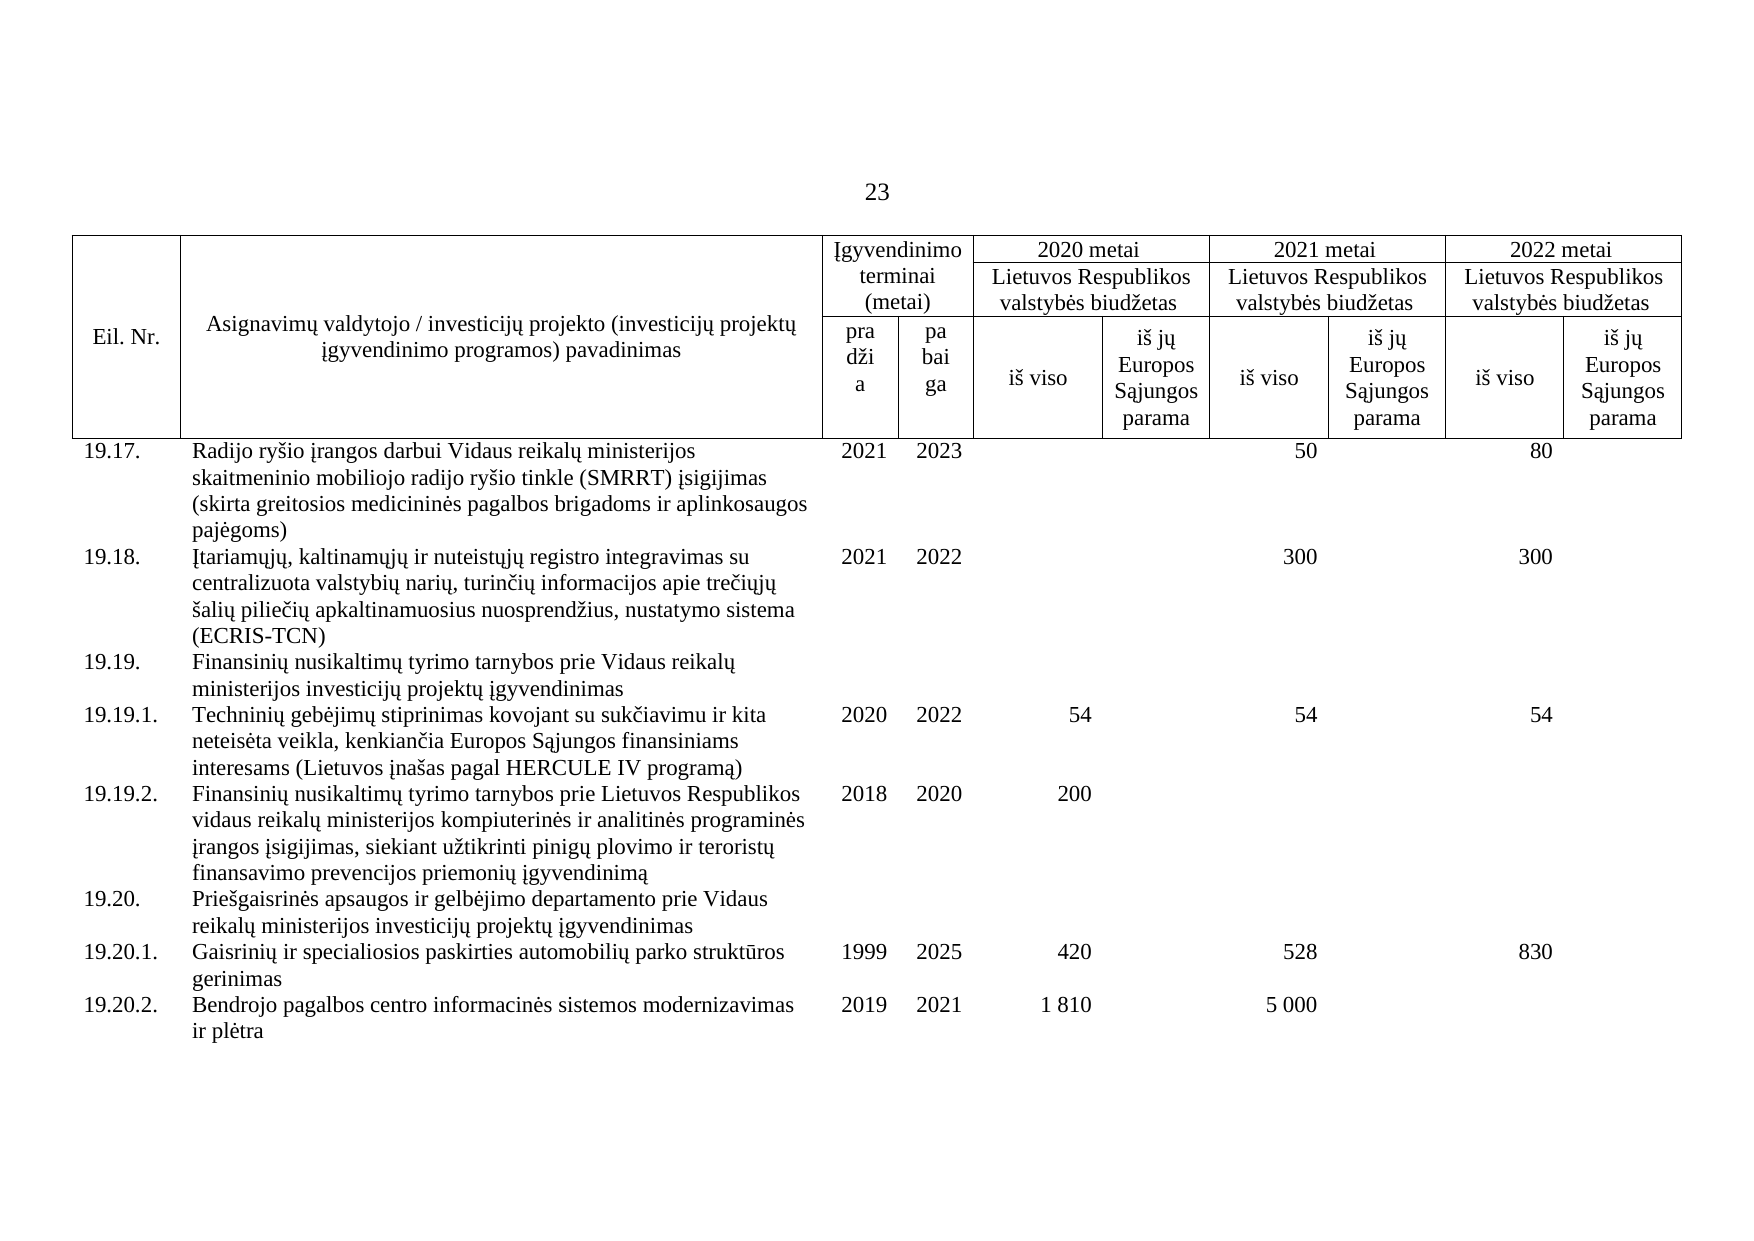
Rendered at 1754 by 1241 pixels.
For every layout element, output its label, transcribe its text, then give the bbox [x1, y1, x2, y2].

table_cell 2022 [898, 543, 973, 648]
table_cell [1103, 886, 1209, 938]
table_cell pabaiga [899, 317, 973, 437]
table_cell [1328, 543, 1446, 648]
table_cell [973, 886, 1103, 938]
table_cell [1328, 648, 1446, 701]
table_header Eil. Nr. [73, 236, 180, 437]
table_header Įgyvendinimo terminai (metai) [823, 236, 973, 316]
table_cell Radijo ryšio įrangos darbui Vidaus reikalų ministerijos skaitmeninio mobiliojo radijo ryšio tinkle (SMRRT) įsigijimas (skirta greitosios medicininės pagalbos brigadoms ir aplinkosaugos pajėgoms) [181, 439, 822, 543]
table_cell 54 [1209, 701, 1328, 780]
table_header 2020 metai [974, 236, 1209, 262]
table_cell 528 [1209, 938, 1328, 991]
table_cell [1446, 648, 1564, 701]
table_cell Bendrojo pagalbos centro informacinės sistemos modernizavimas ir plėtra [181, 991, 822, 1044]
table_cell Priešgaisrinės apsaugos ir gelbėjimo departamento prie Vidaus reikalų ministerijos investicijų projektų įgyvendinimas [181, 886, 822, 938]
table_cell iš jų Europos Sąjungos parama [1329, 317, 1445, 437]
table_cell 19.19.2. [72, 780, 181, 886]
table_cell 54 [973, 701, 1103, 780]
table_cell iš jų Europos Sąjungos parama [1103, 317, 1209, 437]
table_cell [822, 886, 898, 938]
table_cell [1564, 701, 1682, 780]
table_cell Lietuvos Respublikos valstybės biudžetas [1446, 263, 1681, 316]
table_cell [1446, 780, 1564, 886]
table_cell [973, 439, 1103, 543]
table_cell [1564, 780, 1682, 886]
table_cell [1209, 780, 1328, 886]
table_cell iš viso [974, 317, 1102, 437]
table_cell 80 [1446, 439, 1564, 543]
table_cell 2018 [822, 780, 898, 886]
table_cell [973, 648, 1103, 701]
table_cell [1328, 886, 1446, 938]
table_header Asignavimų valdytojo / investicijų projekto (investicijų projektų įgyvendinimo programos) pavadinimas [181, 236, 822, 437]
table_cell iš viso [1210, 317, 1328, 437]
table_cell [1103, 648, 1209, 701]
table_cell 2025 [898, 938, 973, 991]
table_cell Techninių gebėjimų stiprinimas kovojant su sukčiavimu ir kita neteisėta veikla, kenkiančia Europos Sąjungos finansiniams interesams (Lietuvos įnašas pagal HERCULE IV programą) [181, 701, 822, 780]
table_cell 5 000 [1209, 991, 1328, 1044]
table_cell [898, 648, 973, 701]
table_cell 2021 [898, 991, 973, 1044]
table_cell [1103, 780, 1209, 886]
table_cell 19.20. [72, 886, 181, 938]
table_cell 2022 [898, 701, 973, 780]
table_cell pradžia [823, 317, 898, 437]
table_header 2021 metai [1210, 236, 1445, 262]
table_cell [822, 648, 898, 701]
table_cell 300 [1446, 543, 1564, 648]
table_cell [1103, 938, 1209, 991]
table_cell 54 [1446, 701, 1564, 780]
table_cell 19.18. [72, 543, 181, 648]
table_cell [1328, 439, 1446, 543]
table_cell 2021 [822, 439, 898, 543]
table_cell iš viso [1446, 317, 1563, 437]
table_cell [1103, 701, 1209, 780]
table_cell [1564, 938, 1682, 991]
table_cell [1446, 991, 1564, 1044]
table_cell 200 [973, 780, 1103, 886]
table_cell [1328, 938, 1446, 991]
table_cell [1103, 439, 1209, 543]
table_cell [1328, 701, 1446, 780]
table_cell Lietuvos Respublikos valstybės biudžetas [1210, 263, 1445, 316]
table_cell [1564, 991, 1682, 1044]
table_cell Įtariamųjų, kaltinamųjų ir nuteistųjų registro integravimas su centralizuota valstybių narių, turinčių informacijos apie trečiųjų šalių piliečių apkaltinamuosius nuosprendžius, nustatymo sistema (ECRIS-TCN) [181, 543, 822, 648]
table_cell 19.19.1. [72, 701, 181, 780]
table_cell Finansinių nusikaltimų tyrimo tarnybos prie Lietuvos Respublikos vidaus reikalų ministerijos kompiuterinės ir analitinės programinės įrangos įsigijimas, siekiant užtikrinti pinigų plovimo ir teroristų finansavimo prevencijos priemonių įgyvendinimą [181, 780, 822, 886]
table_cell [1564, 886, 1682, 938]
table_cell [1328, 780, 1446, 886]
table_cell iš jų Europos Sąjungos parama [1564, 317, 1681, 437]
table_cell [973, 543, 1103, 648]
table_cell 19.20.1. [72, 938, 181, 991]
table_cell 1 810 [973, 991, 1103, 1044]
table_cell 1999 [822, 938, 898, 991]
table_cell 830 [1446, 938, 1564, 991]
table_cell [898, 886, 973, 938]
table_cell [1209, 648, 1328, 701]
table_cell [1103, 991, 1209, 1044]
table_cell [1564, 648, 1682, 701]
table_cell [1103, 543, 1209, 648]
table_cell 2021 [822, 543, 898, 648]
table_cell 19.17. [72, 439, 181, 543]
table_cell 19.19. [72, 648, 181, 701]
table_cell Finansinių nusikaltimų tyrimo tarnybos prie Vidaus reikalų ministerijos investicijų projektų įgyvendinimas [181, 648, 822, 701]
table_cell [1328, 991, 1446, 1044]
table_cell 2023 [898, 439, 973, 543]
table_cell 420 [973, 938, 1103, 991]
table_cell Gaisrinių ir specialiosios paskirties automobilių parko struktūros gerinimas [181, 938, 822, 991]
table_cell 19.20.2. [72, 991, 181, 1044]
table_cell 2020 [898, 780, 973, 886]
table_cell [1209, 886, 1328, 938]
table_cell [1446, 886, 1564, 938]
table_cell 2020 [822, 701, 898, 780]
table_cell 300 [1209, 543, 1328, 648]
table_cell 2019 [822, 991, 898, 1044]
table_cell Lietuvos Respublikos valstybės biudžetas [974, 263, 1209, 316]
table_cell 50 [1209, 439, 1328, 543]
table_cell [1564, 543, 1682, 648]
table_cell [1564, 439, 1682, 543]
table_header 2022 metai [1446, 236, 1681, 262]
